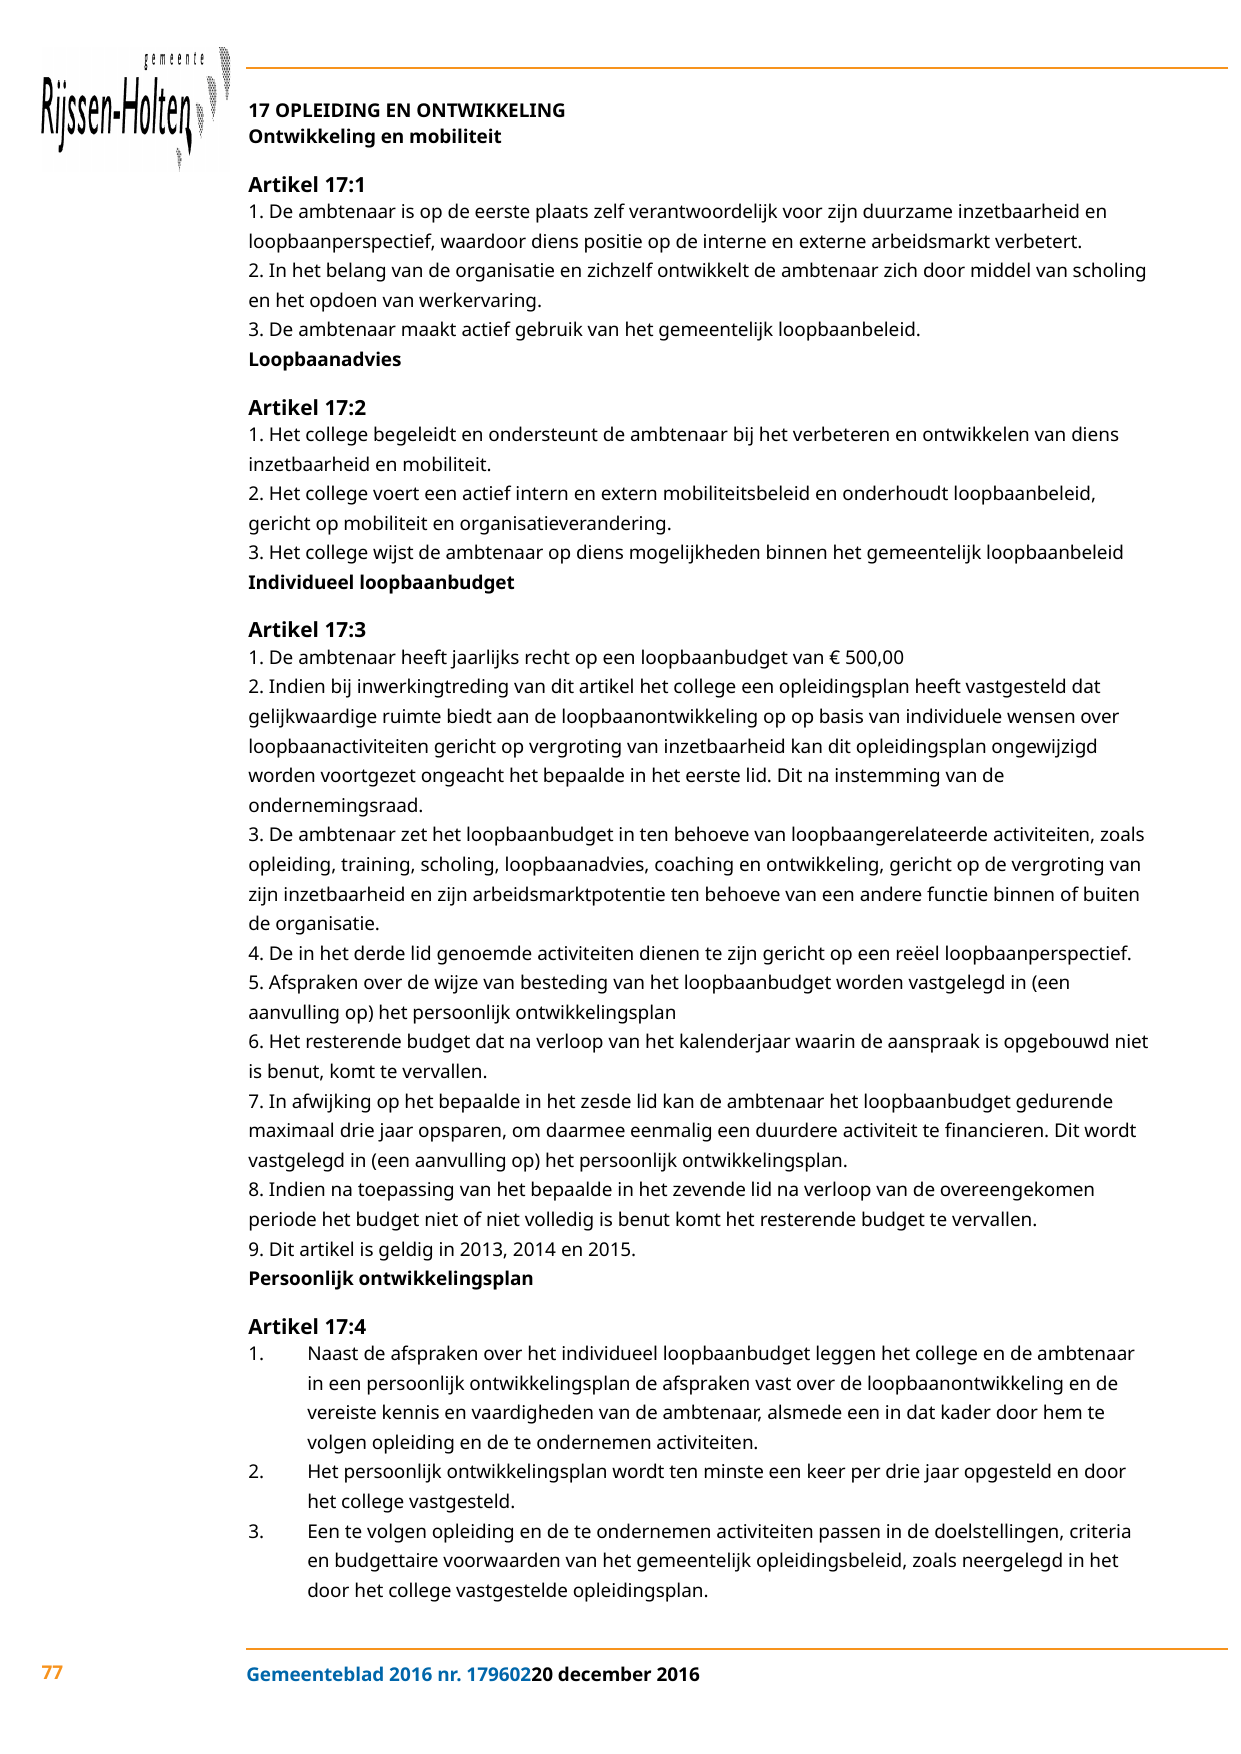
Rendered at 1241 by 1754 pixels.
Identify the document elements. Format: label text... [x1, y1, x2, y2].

picture [41, 47, 231, 172]
text 3. De ambtenaar zet het loopbaanbudget in ten behoeve van loopbaangerelateerde activiteiten, zoals opleiding, training, scholing, loopbaanadvies, coaching en ontwikkeling, gericht op de vergroting van zijn inzetbaarheid en zijn arbeidsmarktpotentie ten behoeve van een andere functie binnen of buiten de organisatie. [248, 822, 1152, 936]
text 6. Het resterende budget dat na verloop van het kalenderjaar waarin de aanspraak is opgebouwd niet is benut, komt te vervallen. [248, 1029, 1152, 1084]
text 8. Indien na toepassing van het bepaalde in het zevende lid na verloop van de overeengekomen periode het budget niet of niet volledig is benut komt het resterende budget te vervallen. [248, 1177, 1152, 1232]
text 17 OPLEIDING EN ONTWIKKELING [248, 95, 1152, 123]
text 3. Het college wijst de ambtenaar op diens mogelijkheden binnen het gemeentelijk loopbaanbeleid [248, 539, 1152, 565]
text 2. Het college voert een actief intern en extern mobiliteitsbeleid en onderhoudt loopbaanbeleid, gericht op mobiliteit en organisatieverandering. [248, 480, 1152, 536]
text 4. De in het derde lid genoemde activiteiten dienen te zijn gericht op een reëel loopbaanperspectief. [248, 940, 1152, 966]
text Artikel 17:4 [248, 1312, 1152, 1340]
list Naast de afspraken over het individueel loopbaanbudget leggen het college en de ambtenaar in een persoonlijk ontwikkelingsplan de afspraken vast over de loopbaanontwikkeling en de vereiste kennis en vaardigheden van de ambtenaar, alsmede een in dat kader door hem te volgen opleiding en de te ondernemen activiteiten. [248, 1340, 1152, 1455]
text Artikel 17:3 [248, 616, 1152, 644]
text Artikel 17:2 [248, 393, 1152, 421]
text 9. Dit artikel is geldig in 2013, 2014 en 2015. [248, 1236, 1152, 1261]
text Individueel loopbaanbudget [248, 569, 1152, 595]
text 3. De ambtenaar maakt actief gebruik van het gemeentelijk loopbaanbeleid. [248, 317, 1152, 342]
text Loopbaanadvies [248, 346, 1152, 372]
text 2. Indien bij inwerkingtreding van dit artikel het college een opleidingsplan heeft vastgesteld dat gelijkwaardige ruimte biedt aan de loopbaanontwikkeling op op basis van individuele wensen over loopbaanactiviteiten gericht op vergroting van inzetbaarheid kan dit opleidingsplan ongewijzigd worden voortgezet ongeacht het bepaalde in het eerste lid. Dit na instemming van de ondernemingsraad. [248, 674, 1152, 818]
text 1. Het college begeleidt en ondersteunt de ambtenaar bij het verbeteren en ontwikkelen van diens inzetbaarheid en mobiliteit. [248, 421, 1152, 476]
text 2. In het belang van de organisatie en zichzelf ontwikkelt de ambtenaar zich door middel van scholing en het opdoen van werkervaring. [248, 257, 1152, 313]
list Het persoonlijk ontwikkelingsplan wordt ten minste een keer per drie jaar opgesteld en door het college vastgesteld. [248, 1459, 1152, 1514]
text 1. De ambtenaar is op de eerste plaats zelf verantwoordelijk voor zijn duurzame inzetbaarheid en loopbaanperspectief, waardoor diens positie op de interne en externe arbeidsmarkt verbetert. [248, 198, 1152, 253]
text 7. In afwijking op het bepaalde in het zesde lid kan de ambtenaar het loopbaanbudget gedurende maximaal drie jaar opsparen, om daarmee eenmalig een duurdere activiteit te financieren. Dit wordt vastgelegd in (een aanvulling op) het persoonlijk ontwikkelingsplan. [248, 1088, 1152, 1173]
text Persoonlijk ontwikkelingsplan [248, 1265, 1152, 1291]
text Ontwikkeling en mobiliteit [248, 123, 1152, 149]
list Een te volgen opleiding en de te ondernemen activiteiten passen in de doelstellingen, criteria en budgettaire voorwaarden van het gemeentelijk opleidingsbeleid, zoals neergelegd in het door het college vastgestelde opleidingsplan. [248, 1518, 1152, 1603]
text 1. De ambtenaar heeft jaarlijks recht op een loopbaanbudget van € 500,00 [248, 644, 1152, 670]
text 5. Afspraken over de wijze van besteding van het loopbaanbudget worden vastgelegd in (een aanvulling op) het persoonlijk ontwikkelingsplan [248, 969, 1152, 1025]
text Artikel 17:1 [248, 170, 1152, 198]
